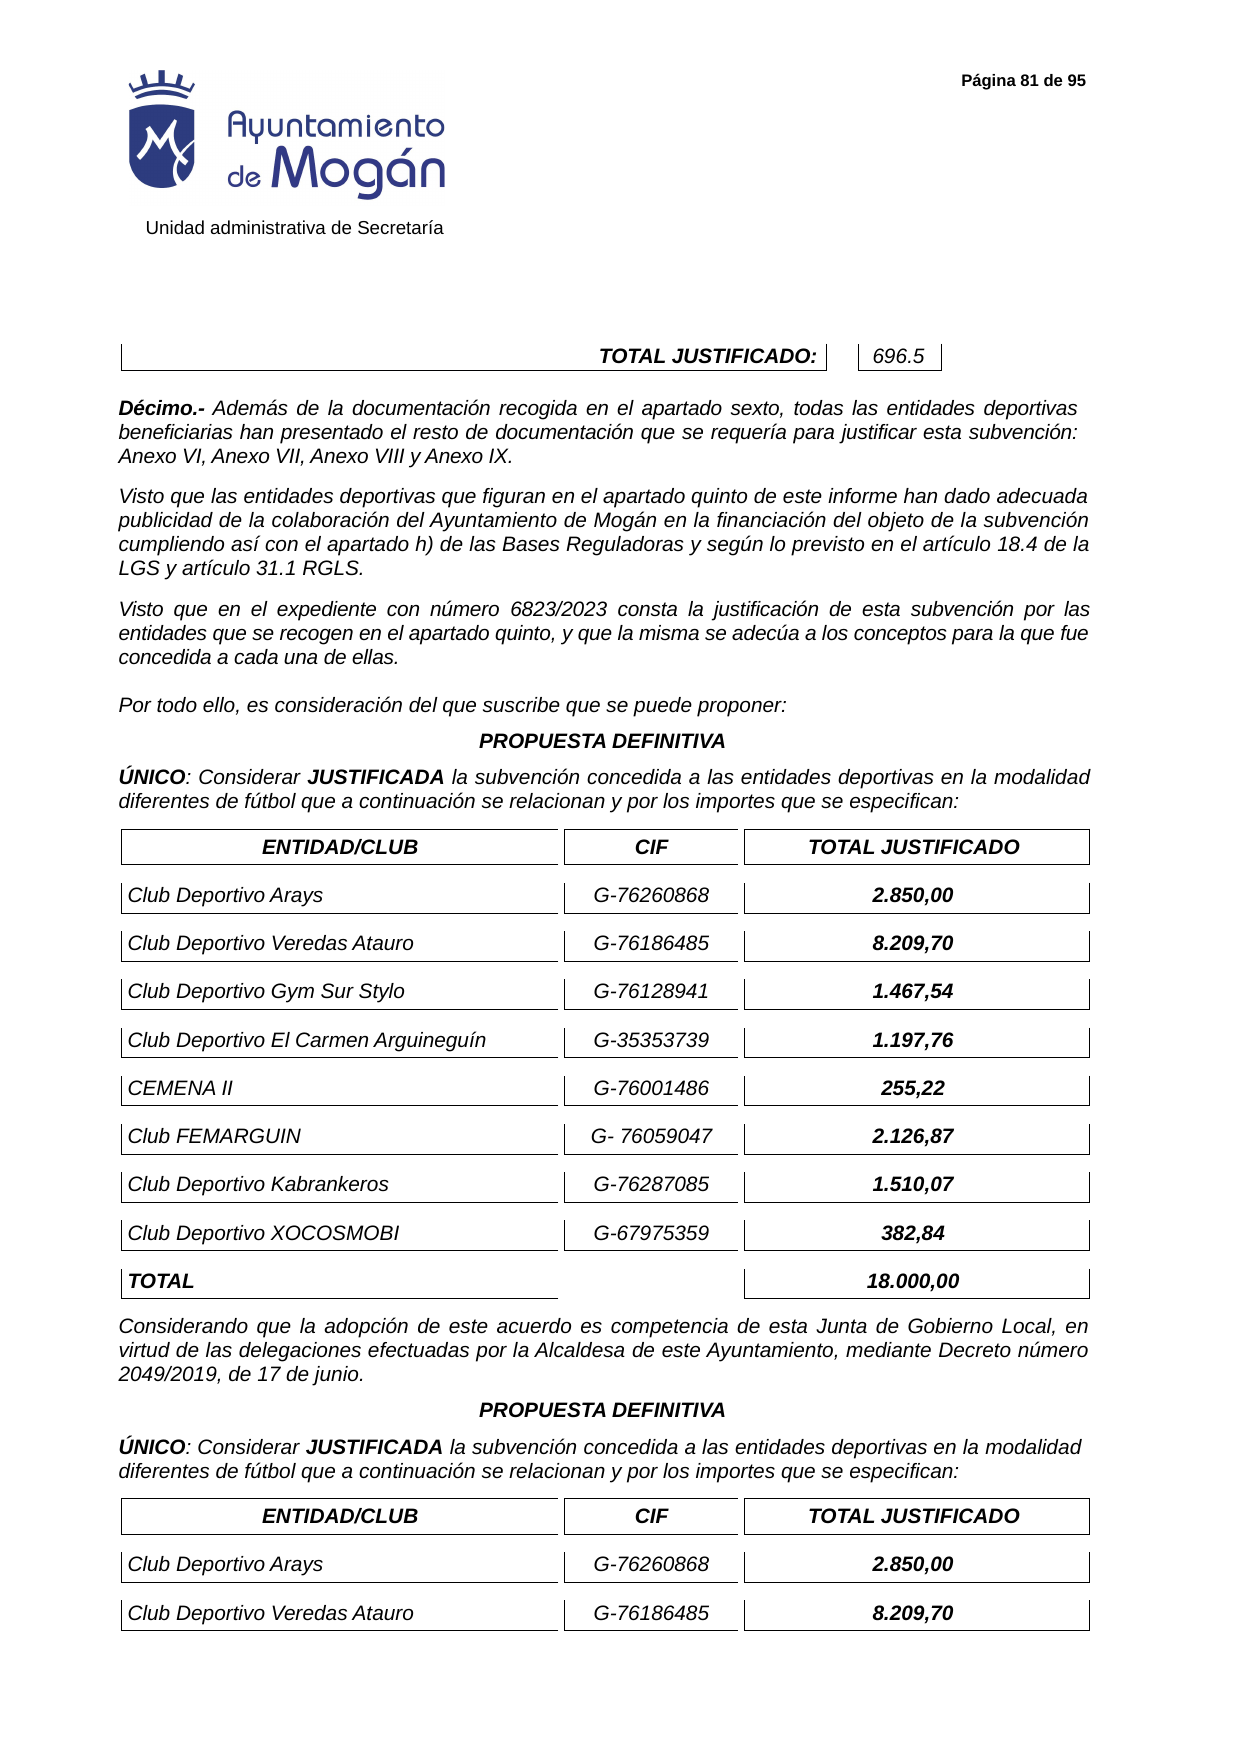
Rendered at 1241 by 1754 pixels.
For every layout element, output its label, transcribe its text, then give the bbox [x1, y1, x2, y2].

table_cell Club Deportivo Kabrankeros [118, 1169, 561, 1217]
table_cell 2.126,87 [741, 1121, 1092, 1169]
table_cell Club Deportivo Veredas Atauro [118, 1598, 561, 1646]
table_cell G-76186485 [561, 1598, 741, 1646]
text Considerando que la adopción de este acuerdo es competencia de esta Junta de Gobierno Local, en virtud de las delegaciones efectuadas por la Alcaldesa de este Ayuntamiento, mediante Decreto número 2049/2019, de 17 de junio. [118, 1314, 1092, 1386]
table_cell G-76260868 [561, 880, 741, 928]
table_cell [964, 335, 1088, 386]
table_header TOTAL JUSTIFICADO [741, 1495, 1092, 1549]
table_cell G-67975359 [561, 1218, 741, 1266]
table_cell G-35353739 [561, 1025, 741, 1073]
table_header CIF [561, 826, 741, 880]
table_cell G-76287085 [561, 1169, 741, 1217]
text ÚNICO: Considerar JUSTIFICADA la subvención concedida a las entidades deportivas en la modalidad diferentes de fútbol que a continuación se relacionan y por los importes que se especifican: [118, 1435, 1084, 1483]
text Visto que en el expediente con número 6823/2023 consta la justificación de esta subvención por las entidades que se recogen en el apartado quinto, y que la misma se adecúa a los conceptos para la que fue concedida a cada una de ellas. [118, 597, 1092, 668]
text Décimo.- Además de la documentación recogida en el apartado sexto, todas las entidades deportivas beneficiarias han presentado el resto de documentación que se requería para justificar esta subvención: Anexo VI, Anexo VII, Anexo VIII y Anexo IX. [118, 396, 1080, 468]
table_cell G-76260868 [561, 1549, 741, 1597]
table_cell 2.850,00 [741, 880, 1092, 928]
text ÚNICO: Considerar JUSTIFICADA la subvención concedida a las entidades deportivas en la modalidad diferentes de fútbol que a continuación se relacionan y por los importes que se especifican: [118, 765, 1092, 813]
text Por todo ello, es consideración del que suscribe que se puede proponer: [118, 668, 1092, 716]
table_cell TOTAL [118, 1266, 561, 1314]
table_header ENTIDAD/CLUB [118, 826, 561, 880]
text Visto que las entidades deportivas que figuran en el apartado quinto de este informe han dado adecuada publicidad de la colaboración del Ayuntamiento de Mogán en la financiación del objeto de la subvención cumpliendo así con el apartado h) de las Bases Reguladoras y según lo previsto en el artículo 18.4 de la LGS y artículo 31.1 RGLS. [118, 484, 1092, 580]
table_cell CEMENA II [118, 1073, 561, 1121]
table_cell 255,22 [741, 1073, 1092, 1121]
table_cell G-76001486 [561, 1073, 741, 1121]
table_cell Club Deportivo Arays [118, 880, 561, 928]
table_header ENTIDAD/CLUB [118, 1495, 561, 1549]
text PROPUESTA DEFINITIVA [118, 729, 1092, 753]
table_header CIF [561, 1495, 741, 1549]
table_cell 1.510,07 [741, 1169, 1092, 1217]
table_header TOTAL JUSTIFICADO [741, 826, 1092, 880]
table_cell G- 76059047 [561, 1121, 741, 1169]
table_cell 1.467,54 [741, 976, 1092, 1024]
table_cell 1.197,76 [741, 1025, 1092, 1073]
table_cell 696,5 [834, 335, 964, 386]
table_cell Club Deportivo XOCOSMOBI [118, 1218, 561, 1266]
table_cell [561, 1266, 741, 1314]
picture [128, 70, 445, 206]
table_cell TOTAL JUSTIFICADO: [118, 335, 834, 386]
table_cell 18.000,00 [741, 1266, 1092, 1314]
table_cell Club Deportivo El Carmen Arguineguín [118, 1025, 561, 1073]
table_cell 8.209,70 [741, 928, 1092, 976]
table_cell Club Deportivo Gym Sur Stylo [118, 976, 561, 1024]
table_cell Club Deportivo Veredas Atauro [118, 928, 561, 976]
table_cell G-76128941 [561, 976, 741, 1024]
table_cell 382,84 [741, 1218, 1092, 1266]
table_cell 8.209,70 [741, 1598, 1092, 1646]
table_cell G-76186485 [561, 928, 741, 976]
table_cell Club Deportivo Arays [118, 1549, 561, 1597]
table_cell Club FEMARGUIN [118, 1121, 561, 1169]
table_cell 2.850,00 [741, 1549, 1092, 1597]
text PROPUESTA DEFINITIVA [118, 1398, 1092, 1422]
